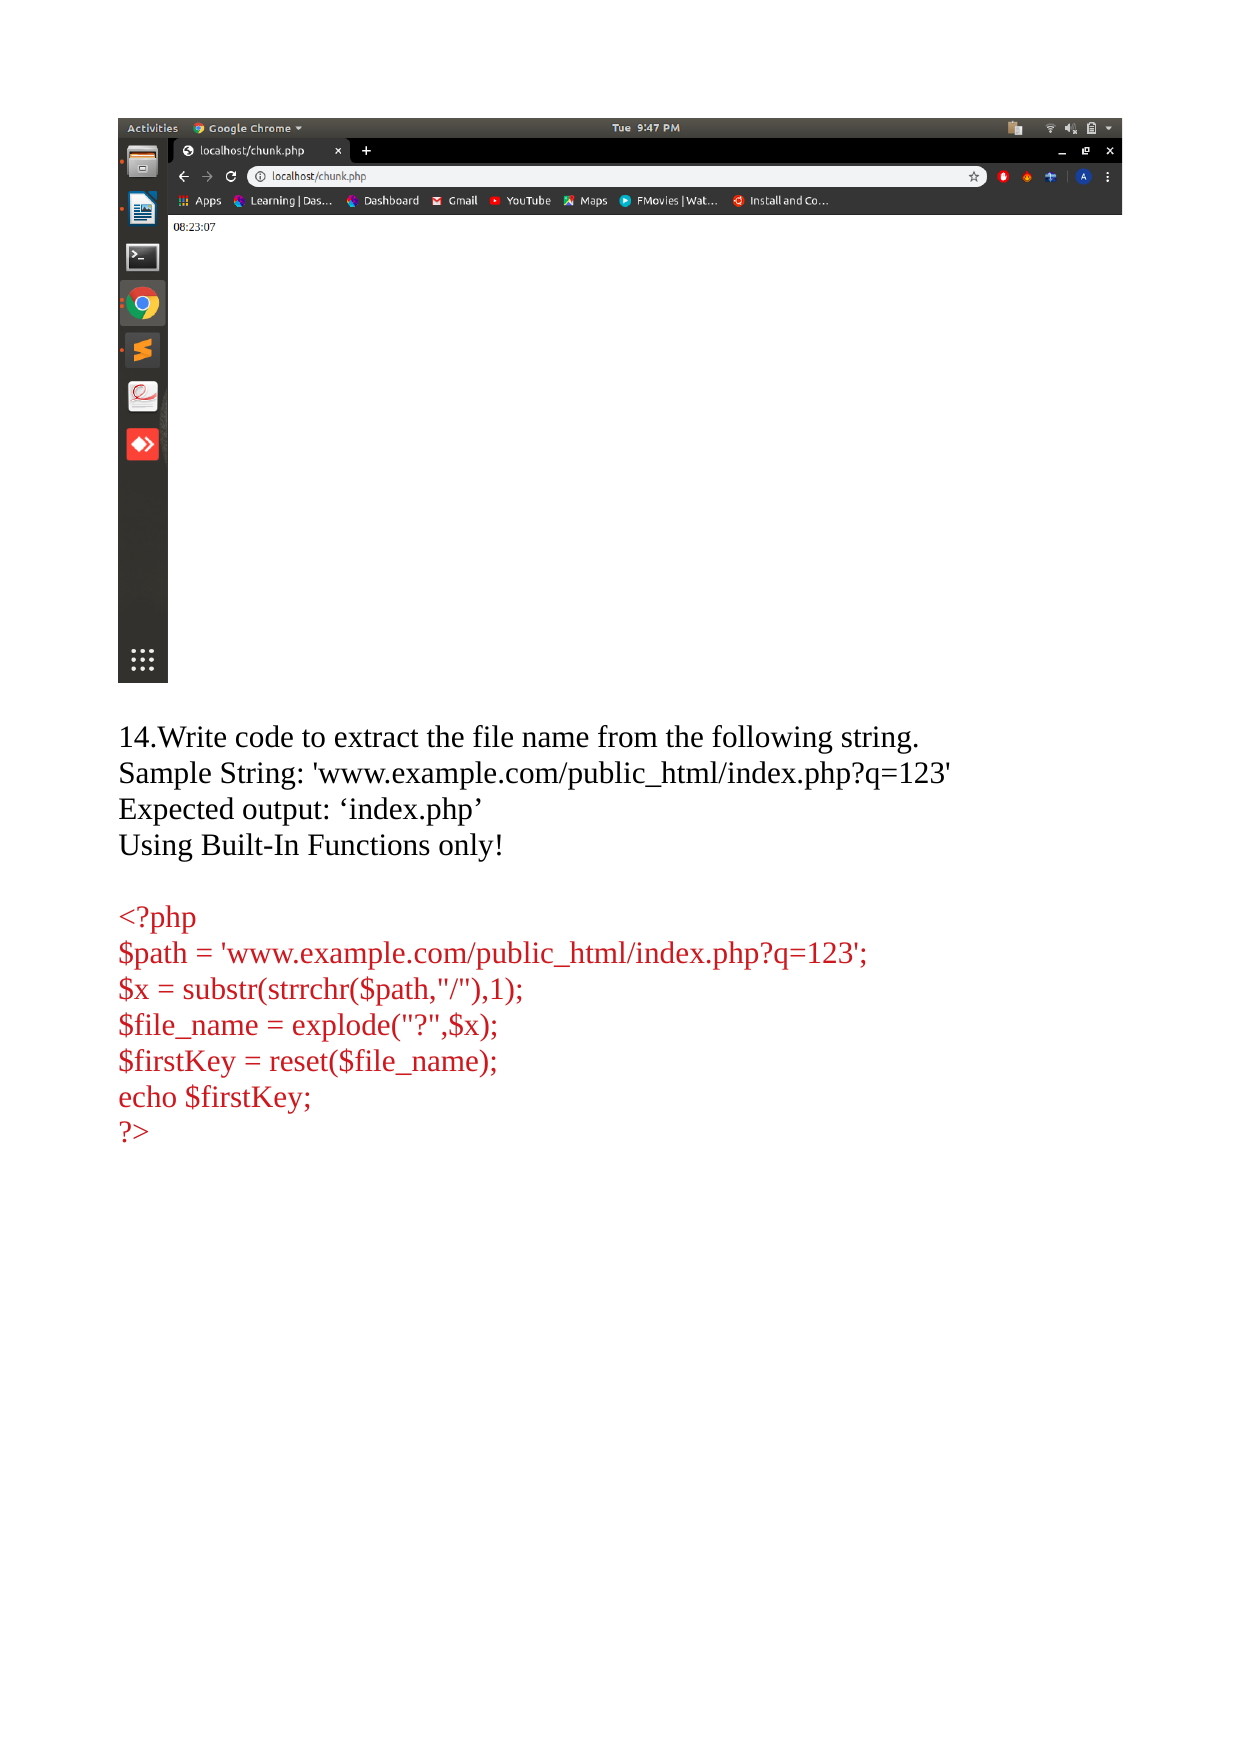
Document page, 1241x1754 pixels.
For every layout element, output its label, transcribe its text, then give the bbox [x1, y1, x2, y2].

text <?php [118, 898, 1122, 934]
picture [118, 118, 1123, 683]
text $file_name = explode("?",$x); [118, 1006, 1122, 1042]
text $path = 'www.example.com/public_html/index.php?q=123'; [118, 934, 1122, 970]
text 14.Write code to extract the file name from the following string. Sample String: 'www.example.com/public_html/index.php?q=123' Expected output: ‘index.php’ Using Built-In Functions only! [118, 718, 1122, 862]
text $x = substr(strrchr($path,"/"),1); [118, 970, 1122, 1006]
text $firstKey = reset($file_name); [118, 1042, 1122, 1078]
text ?> [118, 1114, 1122, 1150]
text echo $firstKey; [118, 1078, 1122, 1114]
